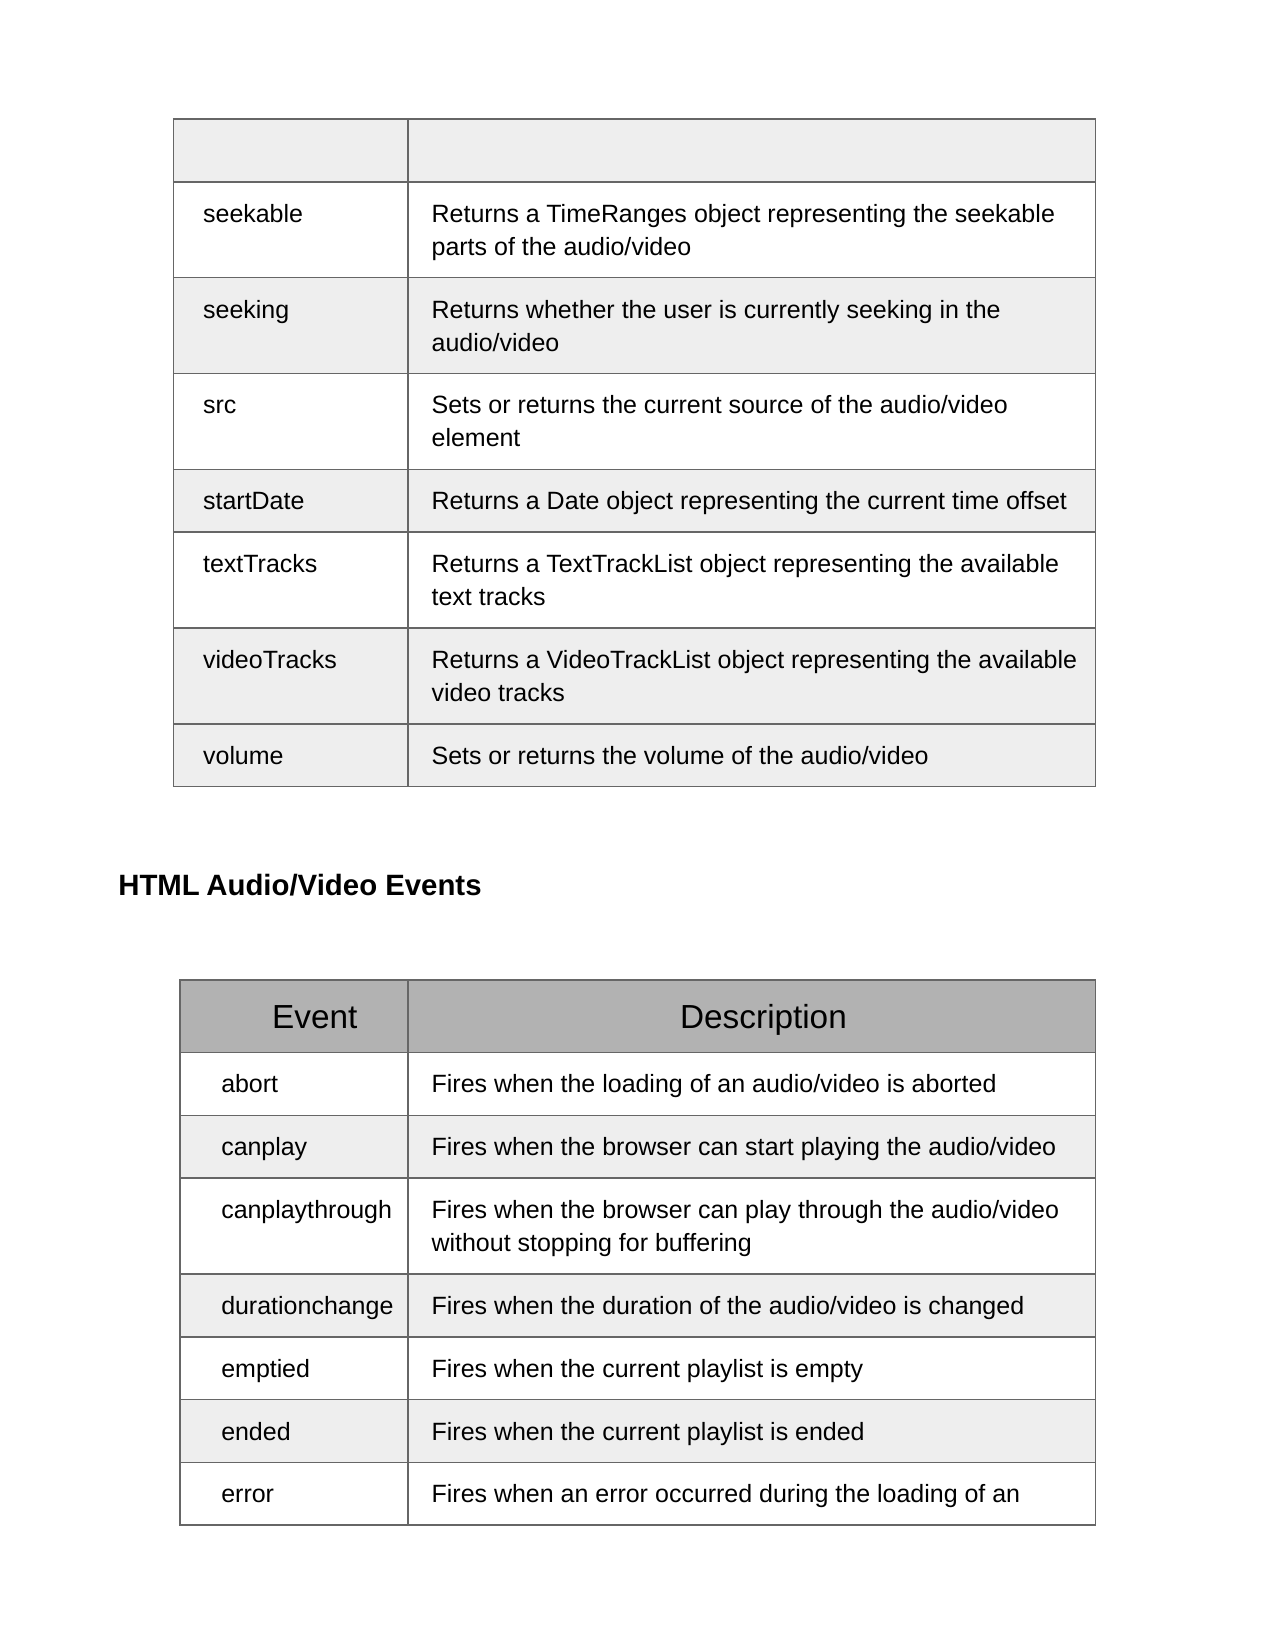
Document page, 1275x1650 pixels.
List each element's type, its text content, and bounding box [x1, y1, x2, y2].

table_cell abort [181, 1053, 407, 1114]
table_cell Fires when the browser can start playing the audio/video [409, 1116, 1095, 1177]
table_cell Sets or returns the current source of the audio/video element [409, 374, 1095, 468]
table_cell Returns a TimeRanges object representing the seekable parts of the audio/video [409, 183, 1095, 277]
table_cell seeking [174, 278, 407, 373]
table_cell Fires when an error occurred during the loading of an [409, 1463, 1095, 1524]
table_cell Fires when the duration of the audio/video is changed [409, 1275, 1095, 1336]
table_cell Sets or returns the volume of the audio/video [409, 725, 1095, 786]
table_cell videoTracks [174, 629, 407, 723]
table_cell [174, 120, 407, 181]
table_cell ended [181, 1400, 407, 1462]
table_cell canplay [181, 1116, 407, 1177]
table_cell canplaythrough [181, 1179, 407, 1273]
table_cell emptied [181, 1338, 407, 1399]
table_header Description [409, 981, 1095, 1052]
table_cell Returns whether the user is currently seeking in the audio/video [409, 278, 1095, 373]
table_cell Fires when the current playlist is ended [409, 1400, 1095, 1462]
table_cell Returns a Date object representing the current time offset [409, 470, 1095, 531]
table_header Event [181, 981, 407, 1052]
table_cell Returns a TextTrackList object representing the available text tracks [409, 533, 1095, 627]
table_cell Fires when the current playlist is empty [409, 1338, 1095, 1399]
table_cell src [174, 374, 407, 468]
table_cell startDate [174, 470, 407, 531]
table_cell volume [174, 725, 407, 786]
table_cell error [181, 1463, 407, 1524]
table_cell Fires when the loading of an audio/video is aborted [409, 1053, 1095, 1114]
table_cell [409, 120, 1095, 181]
table_cell Fires when the browser can play through the audio/video without stopping for buffering [409, 1179, 1095, 1273]
table_cell seekable [174, 183, 407, 277]
table_cell Returns a VideoTrackList object representing the available video tracks [409, 629, 1095, 723]
table_cell durationchange [181, 1275, 407, 1336]
table_cell textTracks [174, 533, 407, 627]
subtitle HTML Audio/Video Events [118, 867, 1157, 901]
